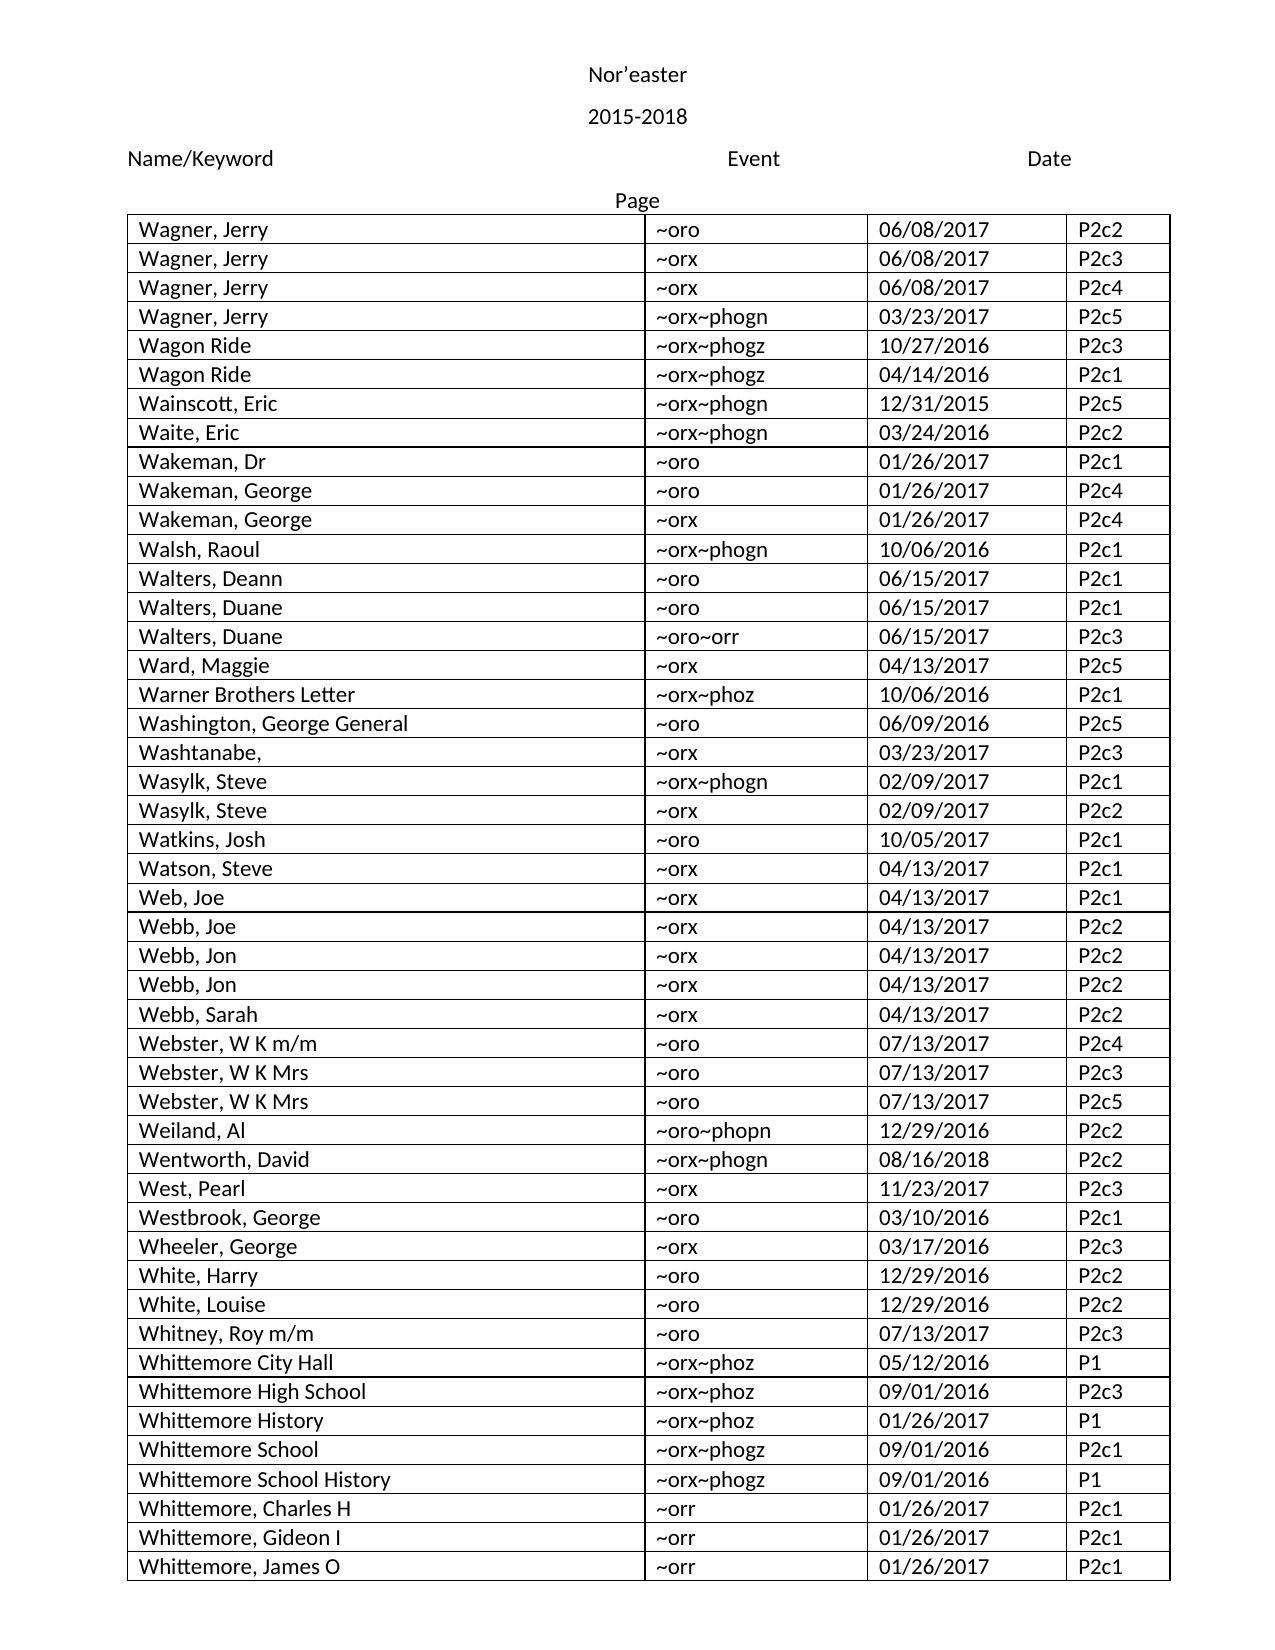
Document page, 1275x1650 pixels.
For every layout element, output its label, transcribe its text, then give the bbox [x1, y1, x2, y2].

table_cell 03/23/2017 [868, 302, 1066, 330]
table_cell ~oro [646, 1319, 867, 1347]
table_cell Webb, Jon [128, 942, 644, 969]
table_cell Waite, Eric [128, 419, 644, 446]
table_cell ~orx~phogn [646, 1145, 867, 1173]
table_cell 09/01/2016 [868, 1436, 1066, 1464]
table_cell P2c3 [1067, 1319, 1169, 1347]
table_cell P2c2 [1067, 1261, 1169, 1289]
table_cell 04/14/2016 [868, 360, 1066, 388]
table_cell 07/13/2017 [868, 1058, 1066, 1086]
table_cell P2c2 [1067, 796, 1169, 824]
table_cell ~orx [646, 942, 867, 969]
table_cell P1 [1067, 1407, 1169, 1434]
table_cell Wagner, Jerry [128, 215, 644, 243]
table_cell P2c2 [1067, 215, 1169, 243]
table_cell P2c2 [1067, 1116, 1169, 1144]
table_cell 12/29/2016 [868, 1116, 1066, 1144]
table_cell Wasylk, Steve [128, 796, 644, 824]
table_cell P2c1 [1067, 825, 1169, 853]
table_cell 08/16/2018 [868, 1145, 1066, 1173]
table_cell P2c1 [1067, 1494, 1169, 1522]
table_cell P2c1 [1067, 767, 1169, 795]
table_cell Wasylk, Steve [128, 767, 644, 795]
table_cell 02/09/2017 [868, 767, 1066, 795]
table_cell 03/10/2016 [868, 1203, 1066, 1231]
table_cell 04/13/2017 [868, 651, 1066, 679]
table_cell ~orx [646, 796, 867, 824]
table_cell P2c2 [1067, 1000, 1169, 1028]
table_cell ~oro [646, 1029, 867, 1057]
table_cell ~orx [646, 1174, 867, 1202]
table_cell Webb, Sarah [128, 1000, 644, 1028]
table_cell ~orr [646, 1552, 867, 1580]
table_cell ~orx [646, 1232, 867, 1260]
table_cell P2c1 [1067, 884, 1169, 911]
table_cell P2c3 [1067, 331, 1169, 359]
table_cell P2c1 [1067, 1523, 1169, 1551]
table_cell ~orx [646, 854, 867, 882]
table_cell 01/26/2017 [868, 1523, 1066, 1551]
table_cell White, Harry [128, 1261, 644, 1289]
table_cell ~orx~phogz [646, 360, 867, 388]
table_cell ~orx~phogn [646, 419, 867, 446]
table_cell 07/13/2017 [868, 1029, 1066, 1057]
table_cell ~orx~phogn [646, 535, 867, 563]
table_cell P2c2 [1067, 971, 1169, 999]
table_cell Whittemore High School [128, 1378, 644, 1406]
table_cell 12/31/2015 [868, 389, 1066, 417]
table_cell Walters, Deann [128, 564, 644, 592]
table_cell P2c1 [1067, 1436, 1169, 1464]
table_cell 01/26/2017 [868, 477, 1066, 504]
table_cell 03/24/2016 [868, 419, 1066, 446]
table_cell ~orx~phogn [646, 389, 867, 417]
table_cell 09/01/2016 [868, 1378, 1066, 1406]
table_cell 07/13/2017 [868, 1087, 1066, 1115]
table_cell Whittemore, James O [128, 1552, 644, 1580]
table_cell Wakeman, Dr [128, 448, 644, 476]
table_cell Ward, Maggie [128, 651, 644, 679]
table_cell ~oro~orr [646, 622, 867, 650]
table_cell 10/06/2016 [868, 535, 1066, 563]
table_cell Walters, Duane [128, 593, 644, 621]
table_cell ~orx~phogz [646, 1465, 867, 1493]
table_cell P2c1 [1067, 535, 1169, 563]
table_cell 04/13/2017 [868, 1000, 1066, 1028]
table_cell 06/09/2016 [868, 709, 1066, 737]
table_cell ~oro [646, 215, 867, 243]
table_cell P2c1 [1067, 680, 1169, 708]
table_cell 06/15/2017 [868, 564, 1066, 592]
table_cell Whitney, Roy m/m [128, 1319, 644, 1347]
table_cell P2c3 [1067, 1232, 1169, 1260]
table_cell P2c4 [1067, 1029, 1169, 1057]
table_cell P2c5 [1067, 709, 1169, 737]
table_cell White, Louise [128, 1290, 644, 1318]
table_cell P2c3 [1067, 1378, 1169, 1406]
table_cell 04/13/2017 [868, 854, 1066, 882]
table_cell ~oro [646, 825, 867, 853]
table_cell Walters, Duane [128, 622, 644, 650]
table_cell P2c1 [1067, 360, 1169, 388]
table_cell 01/26/2017 [868, 506, 1066, 534]
table_cell Watson, Steve [128, 854, 644, 882]
table_cell ~orx~phoz [646, 1407, 867, 1434]
table_cell Webster, W K Mrs [128, 1058, 644, 1086]
table_cell Whittemore, Charles H [128, 1494, 644, 1522]
table_cell P2c2 [1067, 419, 1169, 446]
table_cell ~oro [646, 709, 867, 737]
table_cell P2c1 [1067, 564, 1169, 592]
table_cell Whittemore History [128, 1407, 644, 1434]
table_cell 06/08/2017 [868, 273, 1066, 301]
table_cell 07/13/2017 [868, 1319, 1066, 1347]
table_cell 10/27/2016 [868, 331, 1066, 359]
table_cell ~orx~phogz [646, 331, 867, 359]
table_cell Warner Brothers Letter [128, 680, 644, 708]
table_cell 04/13/2017 [868, 971, 1066, 999]
table_cell Wagon Ride [128, 360, 644, 388]
table_cell 09/01/2016 [868, 1465, 1066, 1493]
table_cell P2c3 [1067, 1058, 1169, 1086]
table_cell ~orx [646, 506, 867, 534]
table_cell ~orx [646, 1000, 867, 1028]
table_cell Washtanabe, [128, 738, 644, 766]
table_cell P2c2 [1067, 1145, 1169, 1173]
table_cell 10/05/2017 [868, 825, 1066, 853]
table_cell 02/09/2017 [868, 796, 1066, 824]
table_cell ~orr [646, 1494, 867, 1522]
table_cell ~orx~phogz [646, 1436, 867, 1464]
table_cell ~orx [646, 738, 867, 766]
table_cell Wheeler, George [128, 1232, 644, 1260]
table_cell Webb, Jon [128, 971, 644, 999]
table_cell Wagner, Jerry [128, 244, 644, 272]
table_cell 03/23/2017 [868, 738, 1066, 766]
table_cell Web, Joe [128, 884, 644, 911]
table_cell ~oro [646, 1058, 867, 1086]
table_cell 04/13/2017 [868, 913, 1066, 941]
table_cell ~orx [646, 884, 867, 911]
table_cell ~oro [646, 477, 867, 504]
table_cell ~oro [646, 1290, 867, 1318]
table_cell Wagon Ride [128, 331, 644, 359]
table_cell 06/15/2017 [868, 593, 1066, 621]
table_cell ~orx~phoz [646, 680, 867, 708]
table_cell Webb, Joe [128, 913, 644, 941]
table_cell P2c1 [1067, 1552, 1169, 1580]
table_cell P2c5 [1067, 302, 1169, 330]
table_cell ~orx [646, 651, 867, 679]
table_cell P2c1 [1067, 1203, 1169, 1231]
table_cell Whittemore School [128, 1436, 644, 1464]
table_cell P2c2 [1067, 1290, 1169, 1318]
table_cell P2c1 [1067, 593, 1169, 621]
table_cell P2c5 [1067, 651, 1169, 679]
table_cell 12/29/2016 [868, 1261, 1066, 1289]
table_cell Wakeman, George [128, 477, 644, 504]
table_cell ~orx [646, 971, 867, 999]
table_cell P2c4 [1067, 477, 1169, 504]
table_cell 05/12/2016 [868, 1349, 1066, 1376]
table_cell Whittemore School History [128, 1465, 644, 1493]
table_cell West, Pearl [128, 1174, 644, 1202]
table_cell ~orr [646, 1523, 867, 1551]
table_cell 01/26/2017 [868, 1494, 1066, 1522]
table_cell Wagner, Jerry [128, 273, 644, 301]
table_cell ~orx~phogn [646, 302, 867, 330]
table_cell Wentworth, David [128, 1145, 644, 1173]
table_cell ~orx [646, 273, 867, 301]
table_cell P2c2 [1067, 942, 1169, 969]
table_cell ~oro [646, 1087, 867, 1115]
table_cell ~oro [646, 448, 867, 476]
table_cell Whittemore City Hall [128, 1349, 644, 1376]
table_cell ~oro [646, 1261, 867, 1289]
table_cell ~orx~phoz [646, 1349, 867, 1376]
table_cell ~orx [646, 244, 867, 272]
table_cell Westbrook, George [128, 1203, 644, 1231]
table_cell ~oro [646, 564, 867, 592]
table_cell 03/17/2016 [868, 1232, 1066, 1260]
table_cell Wakeman, George [128, 506, 644, 534]
table_cell ~orx [646, 913, 867, 941]
table_cell 12/29/2016 [868, 1290, 1066, 1318]
table_cell 01/26/2017 [868, 1552, 1066, 1580]
table_cell 04/13/2017 [868, 942, 1066, 969]
table_cell P1 [1067, 1349, 1169, 1376]
table_cell Watkins, Josh [128, 825, 644, 853]
table_cell P2c2 [1067, 913, 1169, 941]
table_cell ~orx~phoz [646, 1378, 867, 1406]
table_cell 10/06/2016 [868, 680, 1066, 708]
table_cell Webster, W K Mrs [128, 1087, 644, 1115]
table_cell P2c3 [1067, 244, 1169, 272]
table_cell 01/26/2017 [868, 1407, 1066, 1434]
table_cell Wainscott, Eric [128, 389, 644, 417]
table_cell ~oro [646, 1203, 867, 1231]
table_cell P2c1 [1067, 854, 1169, 882]
table_cell P2c3 [1067, 622, 1169, 650]
table_cell 06/08/2017 [868, 244, 1066, 272]
table_cell Wagner, Jerry [128, 302, 644, 330]
table_cell ~orx~phogn [646, 767, 867, 795]
table_cell 06/15/2017 [868, 622, 1066, 650]
table_cell Webster, W K m/m [128, 1029, 644, 1057]
table_cell 06/08/2017 [868, 215, 1066, 243]
table_cell P2c4 [1067, 273, 1169, 301]
table_cell P2c4 [1067, 506, 1169, 534]
table_cell P2c5 [1067, 389, 1169, 417]
table_cell P2c5 [1067, 1087, 1169, 1115]
table_cell P1 [1067, 1465, 1169, 1493]
table_cell P2c3 [1067, 1174, 1169, 1202]
table_cell P2c1 [1067, 448, 1169, 476]
table_cell 11/23/2017 [868, 1174, 1066, 1202]
table_cell Whittemore, Gideon I [128, 1523, 644, 1551]
table_cell 01/26/2017 [868, 448, 1066, 476]
table_cell 04/13/2017 [868, 884, 1066, 911]
table_cell Washington, George General [128, 709, 644, 737]
table_cell Weiland, Al [128, 1116, 644, 1144]
table_cell P2c3 [1067, 738, 1169, 766]
table_cell ~oro [646, 593, 867, 621]
table_cell Walsh, Raoul [128, 535, 644, 563]
table_cell ~oro~phopn [646, 1116, 867, 1144]
